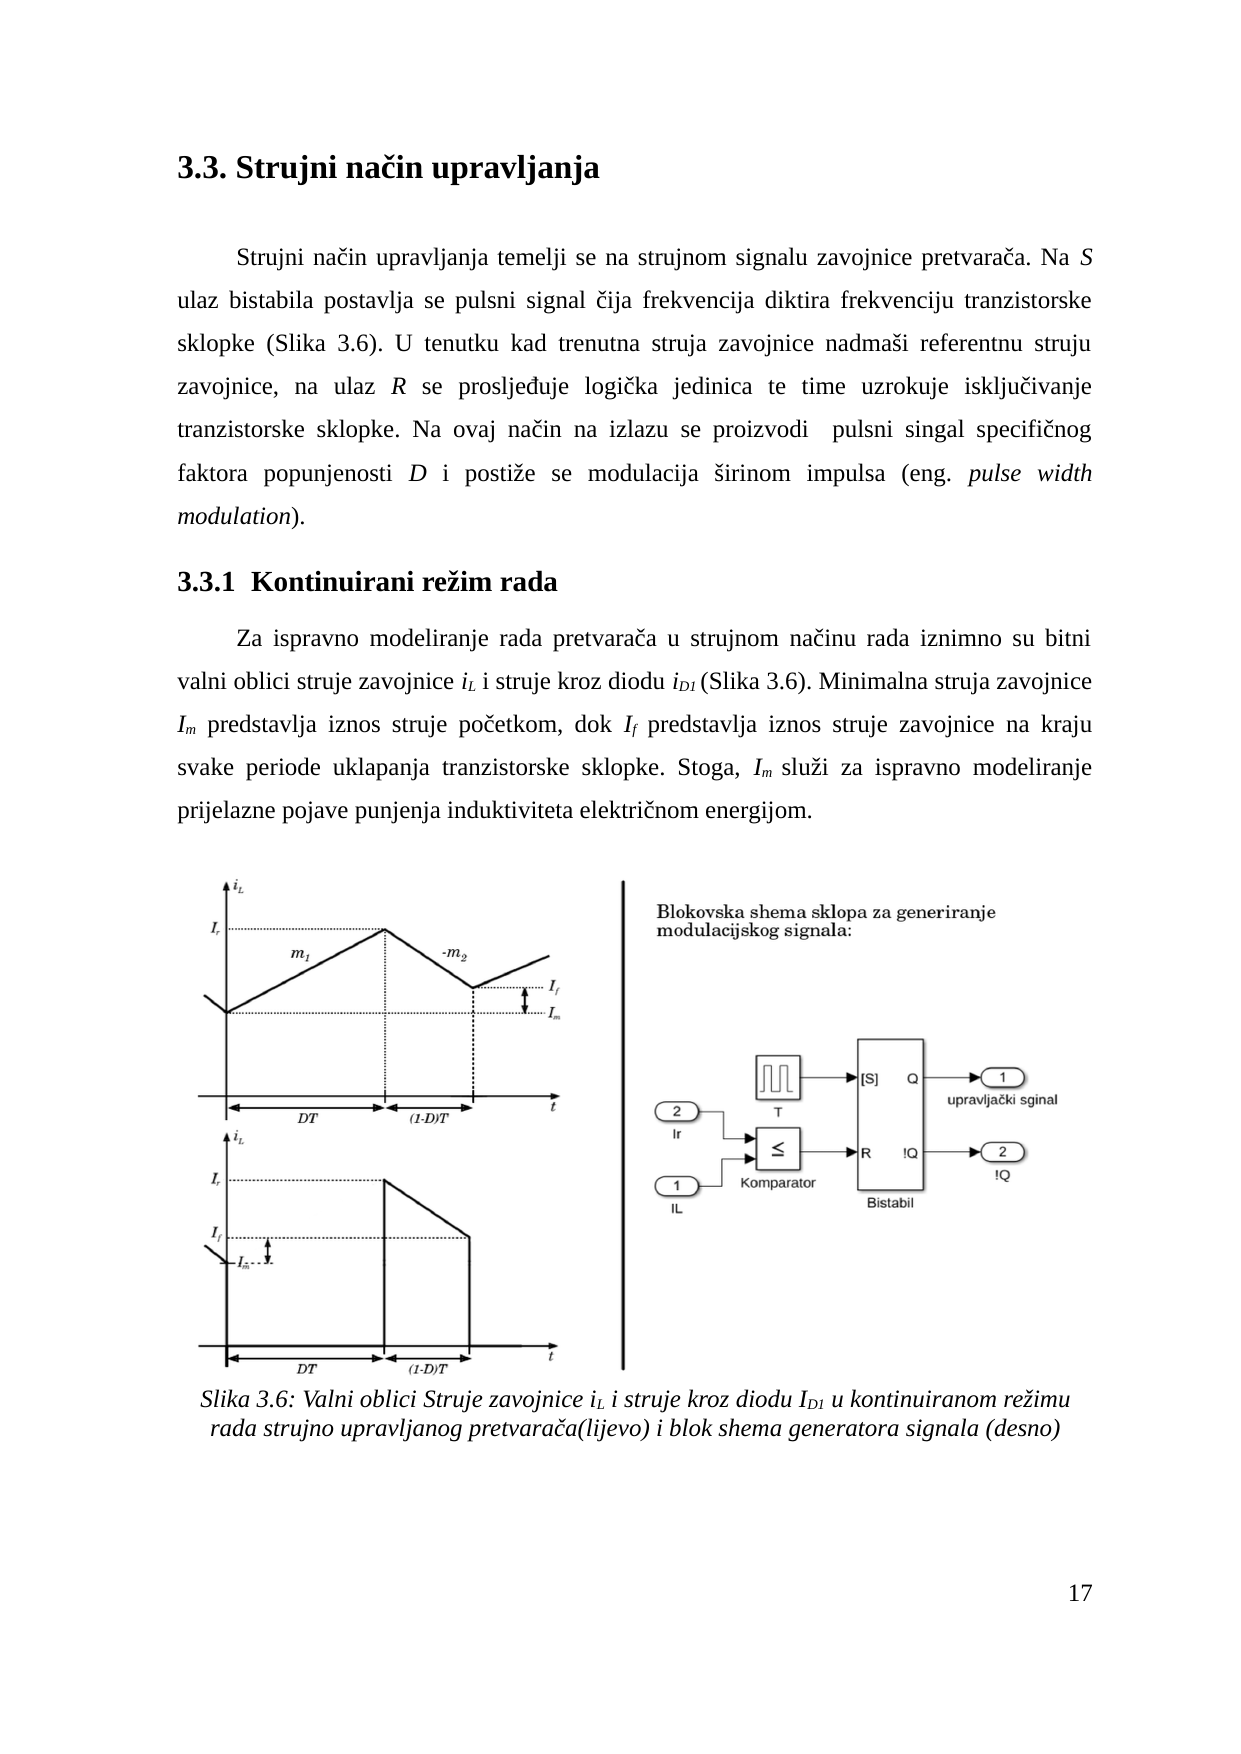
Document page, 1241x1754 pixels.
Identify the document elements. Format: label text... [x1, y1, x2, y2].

picture [177, 868, 1093, 1384]
text Strujni način upravljanja temelji se na strujnom signalu zavojnice pretvarača. Na S ulaz bistabila postavlja se pulsni signal čija frekvencija diktira frekvenciju tranzistorske sklopke (Slika 3.6). U tenutku kad trenutna struja zavojnice nadmaši referentnu struju zavojnice, na ulaz R se prosljeđuje logička jedinica te time uzrokuje isključivanje tranzistorske sklopke. Na ovaj način na izlazu se proizvodi pulsni singal specifičnog faktora popunjenosti D i postiže se modulacija širinom impulsa (eng. pulse width modulation). [177, 242, 1093, 529]
text Za ispravno modeliranje rada pretvarača u strujnom načinu rada iznimno su bitni valni oblici struje zavojnice iL i struje kroz diodu iD1 (Slika 3.6). Minimalna struja zavojnice Im predstavlja iznos struje početkom, dok If predstavlja iznos struje zavojnice na kraju svake periode uklapanja tranzistorske sklopke. Stoga, Im služi za ispravno modeliranje prijelazne pojave punjenja induktiviteta električnom energijom. [177, 623, 1093, 824]
subtitle Strujni način upravljanja [177, 147, 1093, 185]
subtitle Kontinuirani režim rada [177, 564, 1093, 598]
text Slika 3.6: Valni oblici Struje zavojnice iL i struje kroz diodu ID1 u kontinuiranom režimu rada strujno upravljanog pretvarača(lijevo) i blok shema generatora signala (desno) [177, 1384, 1093, 1442]
